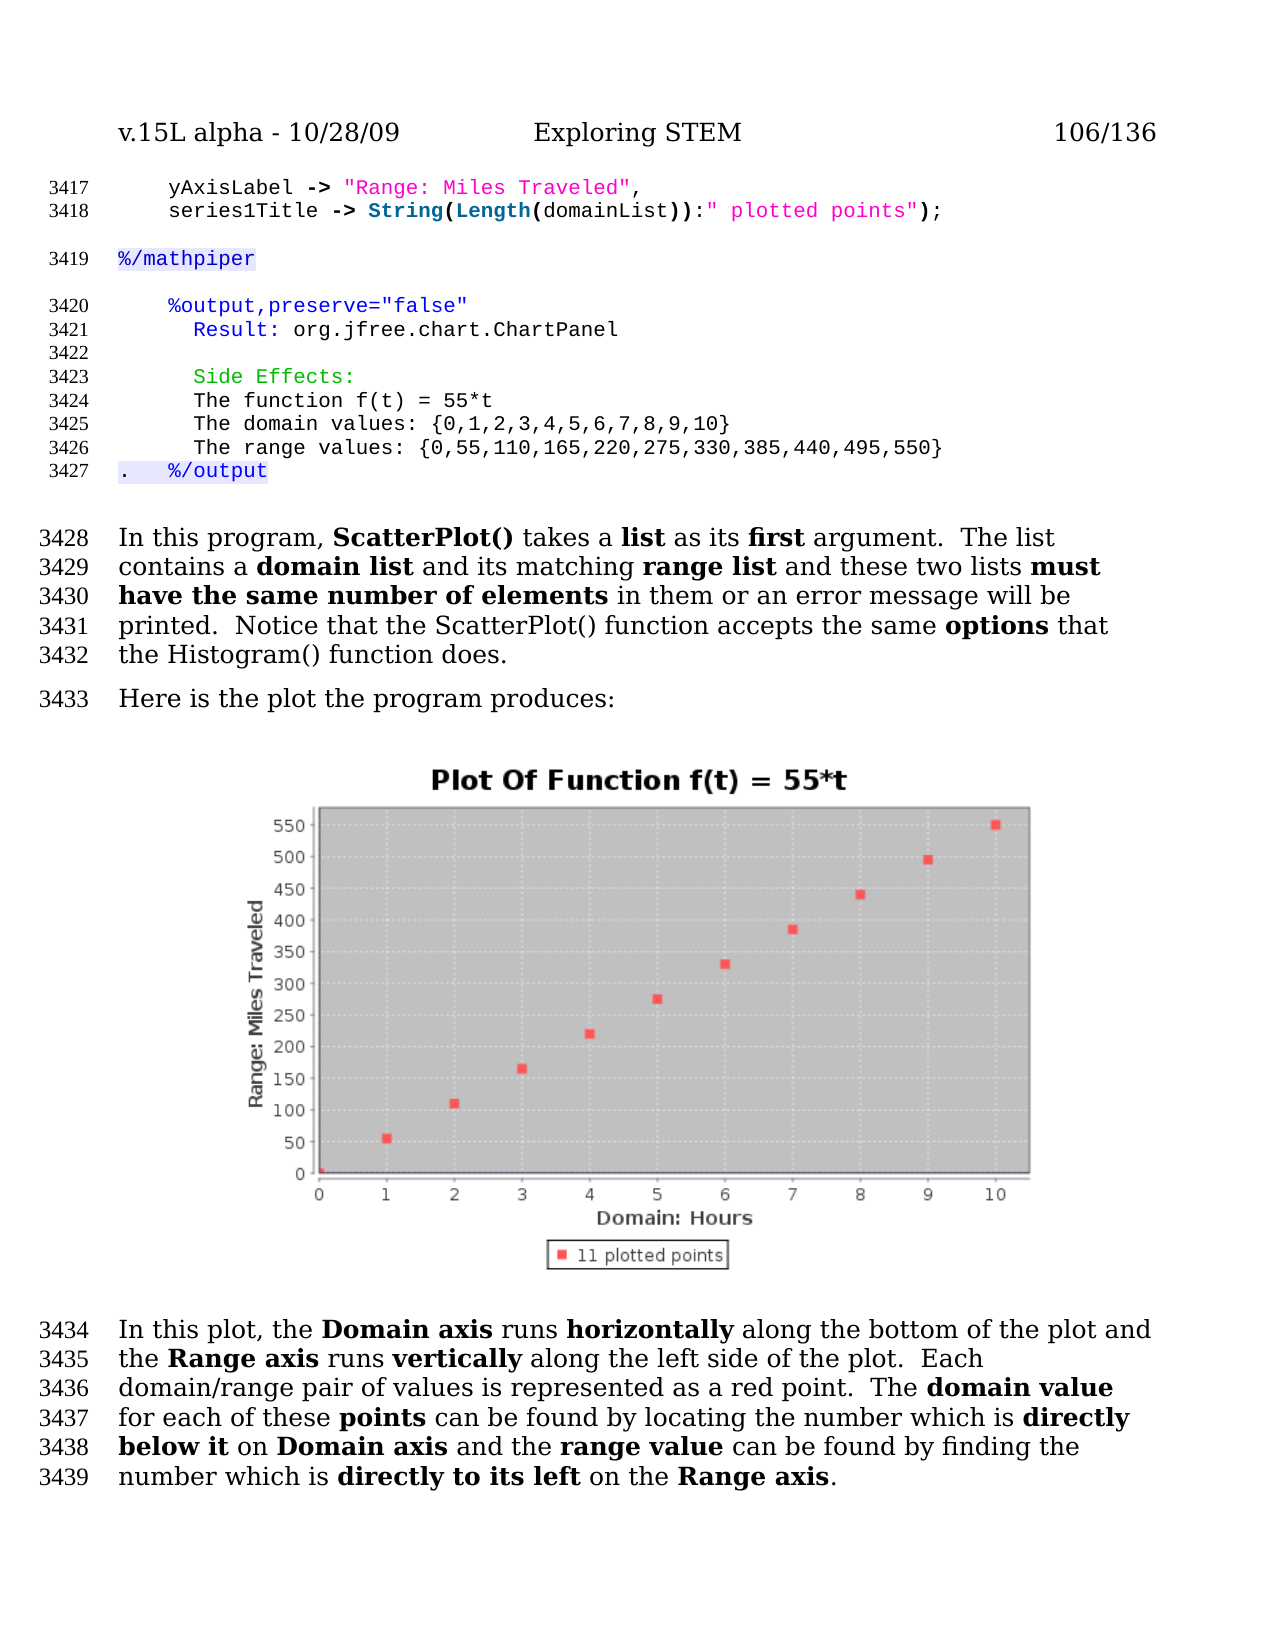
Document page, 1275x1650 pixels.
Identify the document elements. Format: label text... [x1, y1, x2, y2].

text Here is the plot the program produces: [118, 684, 1157, 713]
text The range values: {0,55,110,165,220,275,330,385,440,495,550} [118, 437, 1157, 461]
text series1Title -> String(Length(domainList)):" plotted points"); [118, 200, 1157, 224]
text . %/output [118, 461, 1157, 484]
text In this program, ScatterPlot() takes a list as its first argument. The list contains a domain list and its matching range list and these two lists must have the same number of elements in them or an error message will be printed. Notice that the ScatterPlot() function accepts the same options that the Histogram() function does. [118, 523, 1157, 669]
text %output,preserve="false" [118, 295, 1157, 319]
text Side Effects: [118, 366, 1157, 389]
text The function f(t) = 55*t [118, 389, 1157, 413]
text %/mathpiper [118, 248, 1157, 271]
picture [230, 763, 1046, 1271]
text yAxisLabel -> "Range: Miles Traveled", [118, 177, 1157, 200]
text In this plot, the Domain axis runs horizontally along the bottom of the plot and the Range axis runs vertically along the left side of the plot. Each domain/range pair of values is represented as a red point. The domain value for each of these points can be found by locating the number which is directly below it on Domain axis and the range value can be found by finding the number which is directly to its left on the Range axis. [118, 1314, 1157, 1491]
text Result: org.jfree.chart.ChartPanel [118, 319, 1157, 342]
text The domain values: {0,1,2,3,4,5,6,7,8,9,10} [118, 413, 1157, 437]
